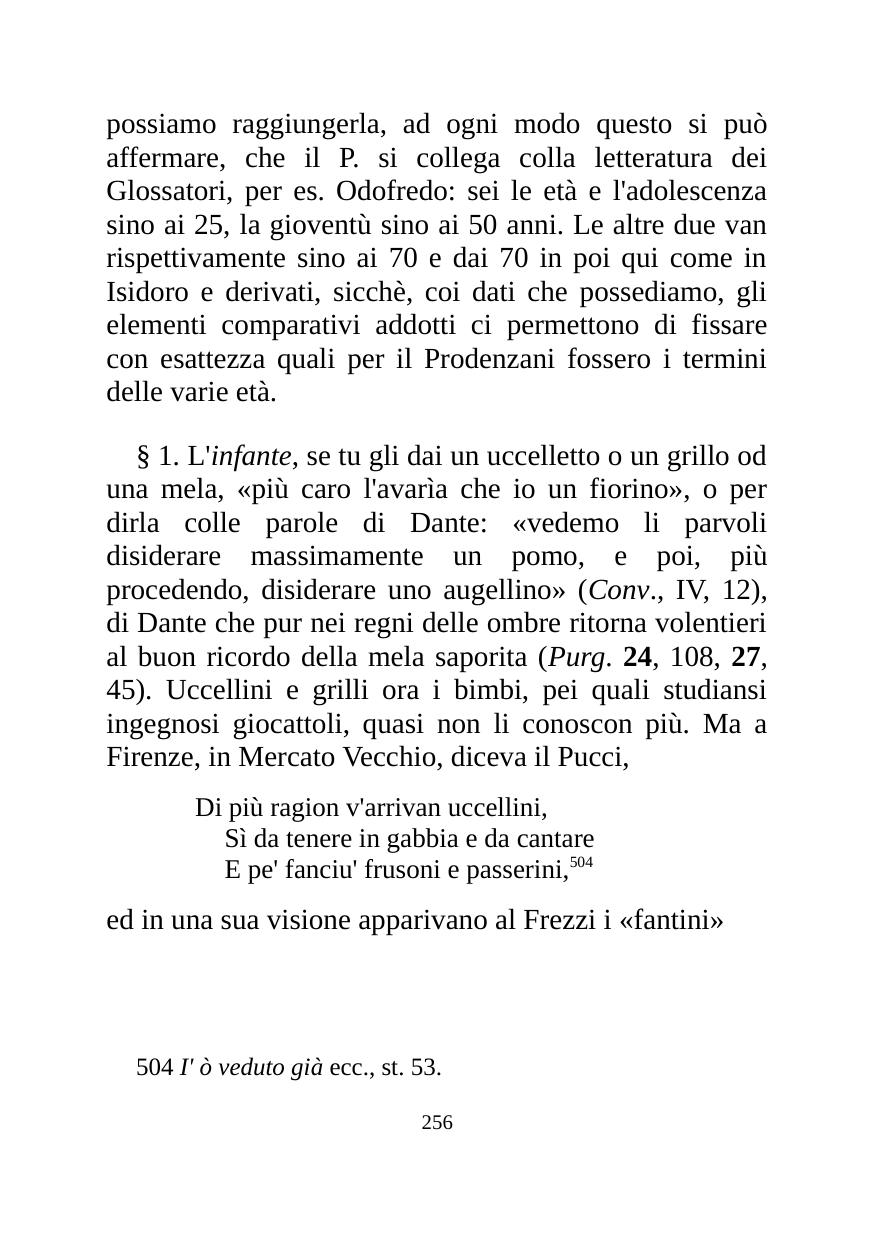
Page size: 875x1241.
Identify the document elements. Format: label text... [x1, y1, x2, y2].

text ed in una sua visione apparivano al Frezzi i «fantini» [106, 902, 768, 935]
text Di più ragion v'arrivan uccellini, Sì da tenere in gabbia e da cantare E pe' fanciu' frusoni e passerini, [195, 791, 768, 884]
text I' ò veduto già ecc., st. 53. [106, 1052, 768, 1080]
text possiamo raggiungerla, ad ogni modo questo si può affermare, che il P. si collega colla letteratura dei Glossatori, per es. Odofredo: sei le età e l'adolescenza sino ai 25, la gioventù sino ai 50 anni. Le altre due van rispettivamente sino ai 70 e dai 70 in poi qui come in Isidoro e derivati, sicchè, coi dati che possediamo, gli elementi comparativi addotti ci permettono di fissare con esattezza quali per il Prodenzani fossero i termini delle varie età. [106, 106, 768, 408]
text § 1. L'infante, se tu gli dai un uccelletto o un grillo od una mela, «più caro l'avarìa che io un fiorino», o per dirla colle parole di Dante: «vedemo li parvoli disiderare massimamente un pomo, e poi, più procedendo, disiderare uno augellino» (Conv., IV, 12), di Dante che pur nei regni delle ombre ritorna volentieri al buon ricordo della mela saporita (Purg. 24, 108, 27, 45). Uccellini e grilli ora i bimbi, pei quali studiansi ingegnosi giocattoli, quasi non li conoscon più. Ma a Firenze, in Mercato Vecchio, diceva il Pucci, [106, 438, 768, 773]
